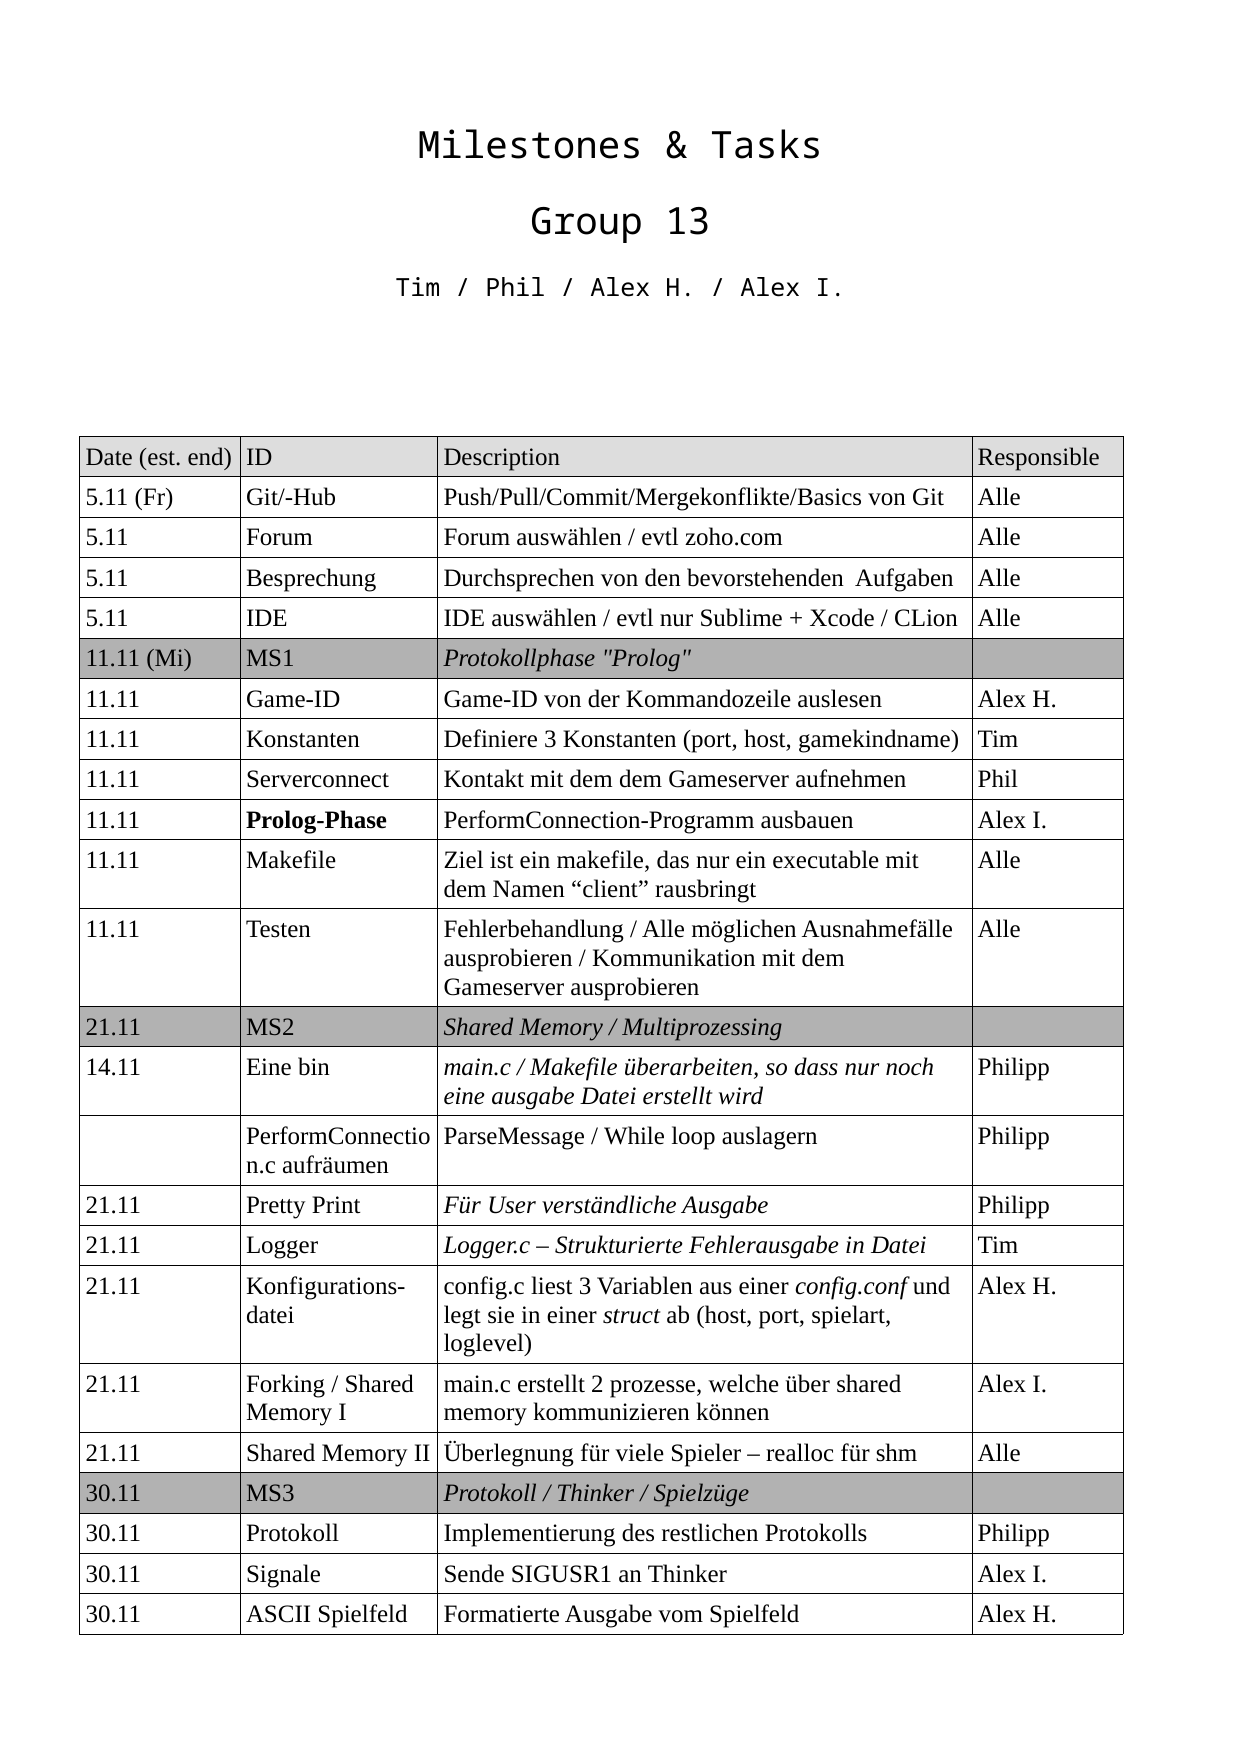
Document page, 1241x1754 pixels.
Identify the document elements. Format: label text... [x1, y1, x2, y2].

table_cell Formatierte Ausgabe vom Spielfeld [438, 1594, 972, 1633]
table_cell 11.11 [80, 800, 240, 839]
table_cell Eine bin [241, 1047, 437, 1115]
table_cell [973, 1473, 1123, 1513]
table_cell ParseMessage / While loop auslagern [438, 1116, 972, 1184]
table_cell Konstanten [241, 719, 437, 758]
table_cell 11.11 [80, 909, 240, 1006]
table_cell 5.11 [80, 558, 240, 597]
table_cell 21.11 [80, 1433, 240, 1472]
table_cell Protokoll / Thinker / Spielzüge [438, 1473, 972, 1513]
table_cell 5.11 (Fr) [80, 477, 240, 517]
table_cell 11.11 (Mi) [80, 639, 240, 678]
table_cell MS3 [241, 1473, 437, 1513]
table_cell Alex I. [973, 1364, 1123, 1432]
table_cell 21.11 [80, 1007, 240, 1046]
table_cell Alex I. [973, 1554, 1123, 1593]
table_cell Überlegnung für viele Spieler – realloc für shm [438, 1433, 972, 1472]
table_cell Push/Pull/Commit/Mergekonflikte/Basics von Git [438, 477, 972, 517]
text Milestones & Tasks [118, 118, 1122, 169]
table_cell [973, 1007, 1123, 1046]
table_cell Tim [973, 1226, 1123, 1265]
table_cell Forum auswählen / evtl zoho.com [438, 518, 972, 557]
table_cell config.c liest 3 Variablen aus einer config.conf und legt sie in einer struct ab (host, port, spielart, loglevel) [438, 1266, 972, 1363]
table_cell Game-ID von der Kommandozeile auslesen [438, 679, 972, 718]
table_cell Philipp [973, 1047, 1123, 1115]
text Group 13 [118, 194, 1122, 245]
table_cell main.c erstellt 2 prozesse, welche über shared memory kommunizieren können [438, 1364, 972, 1432]
table_cell Prolog-Phase [241, 800, 437, 839]
table_cell Logger [241, 1226, 437, 1265]
table_cell Tim [973, 719, 1123, 758]
table_cell 5.11 [80, 518, 240, 557]
table_cell Besprechung [241, 558, 437, 597]
table_cell Definiere 3 Konstanten (port, host, gamekindname) [438, 719, 972, 758]
table_cell 14.11 [80, 1047, 240, 1115]
table_cell MS1 [241, 639, 437, 678]
table_cell PerformConnection.c aufräumen [241, 1116, 437, 1184]
table_cell 21.11 [80, 1266, 240, 1363]
table_cell main.c / Makefile überarbeiten, so dass nur noch eine ausgabe Datei erstellt wird [438, 1047, 972, 1115]
table_header Description [438, 437, 972, 476]
table_cell ASCII Spielfeld [241, 1594, 437, 1633]
table_cell Alle [973, 1433, 1123, 1472]
table_cell IDE auswählen / evtl nur Sublime + Xcode / CLion [438, 598, 972, 638]
table_cell 30.11 [80, 1554, 240, 1593]
table_cell Phil [973, 760, 1123, 799]
table_cell Alle [973, 909, 1123, 1006]
table_cell 30.11 [80, 1594, 240, 1633]
table_cell Alle [973, 477, 1123, 517]
table_cell 21.11 [80, 1186, 240, 1225]
table_cell IDE [241, 598, 437, 638]
table_cell Alex H. [973, 1266, 1123, 1363]
table_cell Forking / Shared Memory I [241, 1364, 437, 1432]
table_cell [80, 1116, 240, 1184]
table_header Responsible [973, 437, 1123, 476]
table_cell 5.11 [80, 598, 240, 638]
text Tim / Phil / Alex H. / Alex I. [118, 270, 1122, 304]
table_cell Shared Memory / Multiprozessing [438, 1007, 972, 1046]
table_cell Philipp [973, 1116, 1123, 1184]
table_cell Philipp [973, 1514, 1123, 1553]
table_cell 30.11 [80, 1514, 240, 1553]
table_cell Pretty Print [241, 1186, 437, 1225]
table_cell Alle [973, 598, 1123, 638]
table_cell Alex I. [973, 800, 1123, 839]
table_cell Durchsprechen von den bevorstehenden Aufgaben [438, 558, 972, 597]
table_cell Konfigurations- datei [241, 1266, 437, 1363]
table_cell Alle [973, 518, 1123, 557]
table_cell Forum [241, 518, 437, 557]
table_cell Alex H. [973, 1594, 1123, 1633]
table_cell Sende SIGUSR1 an Thinker [438, 1554, 972, 1593]
table_cell Serverconnect [241, 760, 437, 799]
table_cell PerformConnection-Programm ausbauen [438, 800, 972, 839]
table_header ID [241, 437, 437, 476]
table_header Date (est. end) [80, 437, 240, 476]
table_cell 11.11 [80, 719, 240, 758]
table_cell 11.11 [80, 840, 240, 908]
table_cell Alex H. [973, 679, 1123, 718]
table_cell Logger.c – Strukturierte Fehlerausgabe in Datei [438, 1226, 972, 1265]
table_cell 21.11 [80, 1364, 240, 1432]
table_cell Git/-Hub [241, 477, 437, 517]
table_cell Alle [973, 558, 1123, 597]
table_cell 11.11 [80, 679, 240, 718]
table_cell Game-ID [241, 679, 437, 718]
table_cell Protokoll [241, 1514, 437, 1553]
table_cell Testen [241, 909, 437, 1006]
table_cell Implementierung des restlichen Protokolls [438, 1514, 972, 1553]
table_cell 11.11 [80, 760, 240, 799]
table_cell Shared Memory II [241, 1433, 437, 1472]
table_cell MS2 [241, 1007, 437, 1046]
table_cell Protokollphase "Prolog" [438, 639, 972, 678]
table_cell Makefile [241, 840, 437, 908]
table_cell Für User verständliche Ausgabe [438, 1186, 972, 1225]
table_cell 21.11 [80, 1226, 240, 1265]
table_cell Alle [973, 840, 1123, 908]
table_cell Philipp [973, 1186, 1123, 1225]
table_cell Kontakt mit dem dem Gameserver aufnehmen [438, 760, 972, 799]
table_cell [973, 639, 1123, 678]
table_cell Fehlerbehandlung / Alle möglichen Ausnahmefälle ausprobieren / Kommunikation mit dem Gameserver ausprobieren [438, 909, 972, 1006]
table_cell Ziel ist ein makefile, das nur ein executable mit dem Namen “client” rausbringt [438, 840, 972, 908]
table_cell 30.11 [80, 1473, 240, 1513]
table_cell Signale [241, 1554, 437, 1593]
